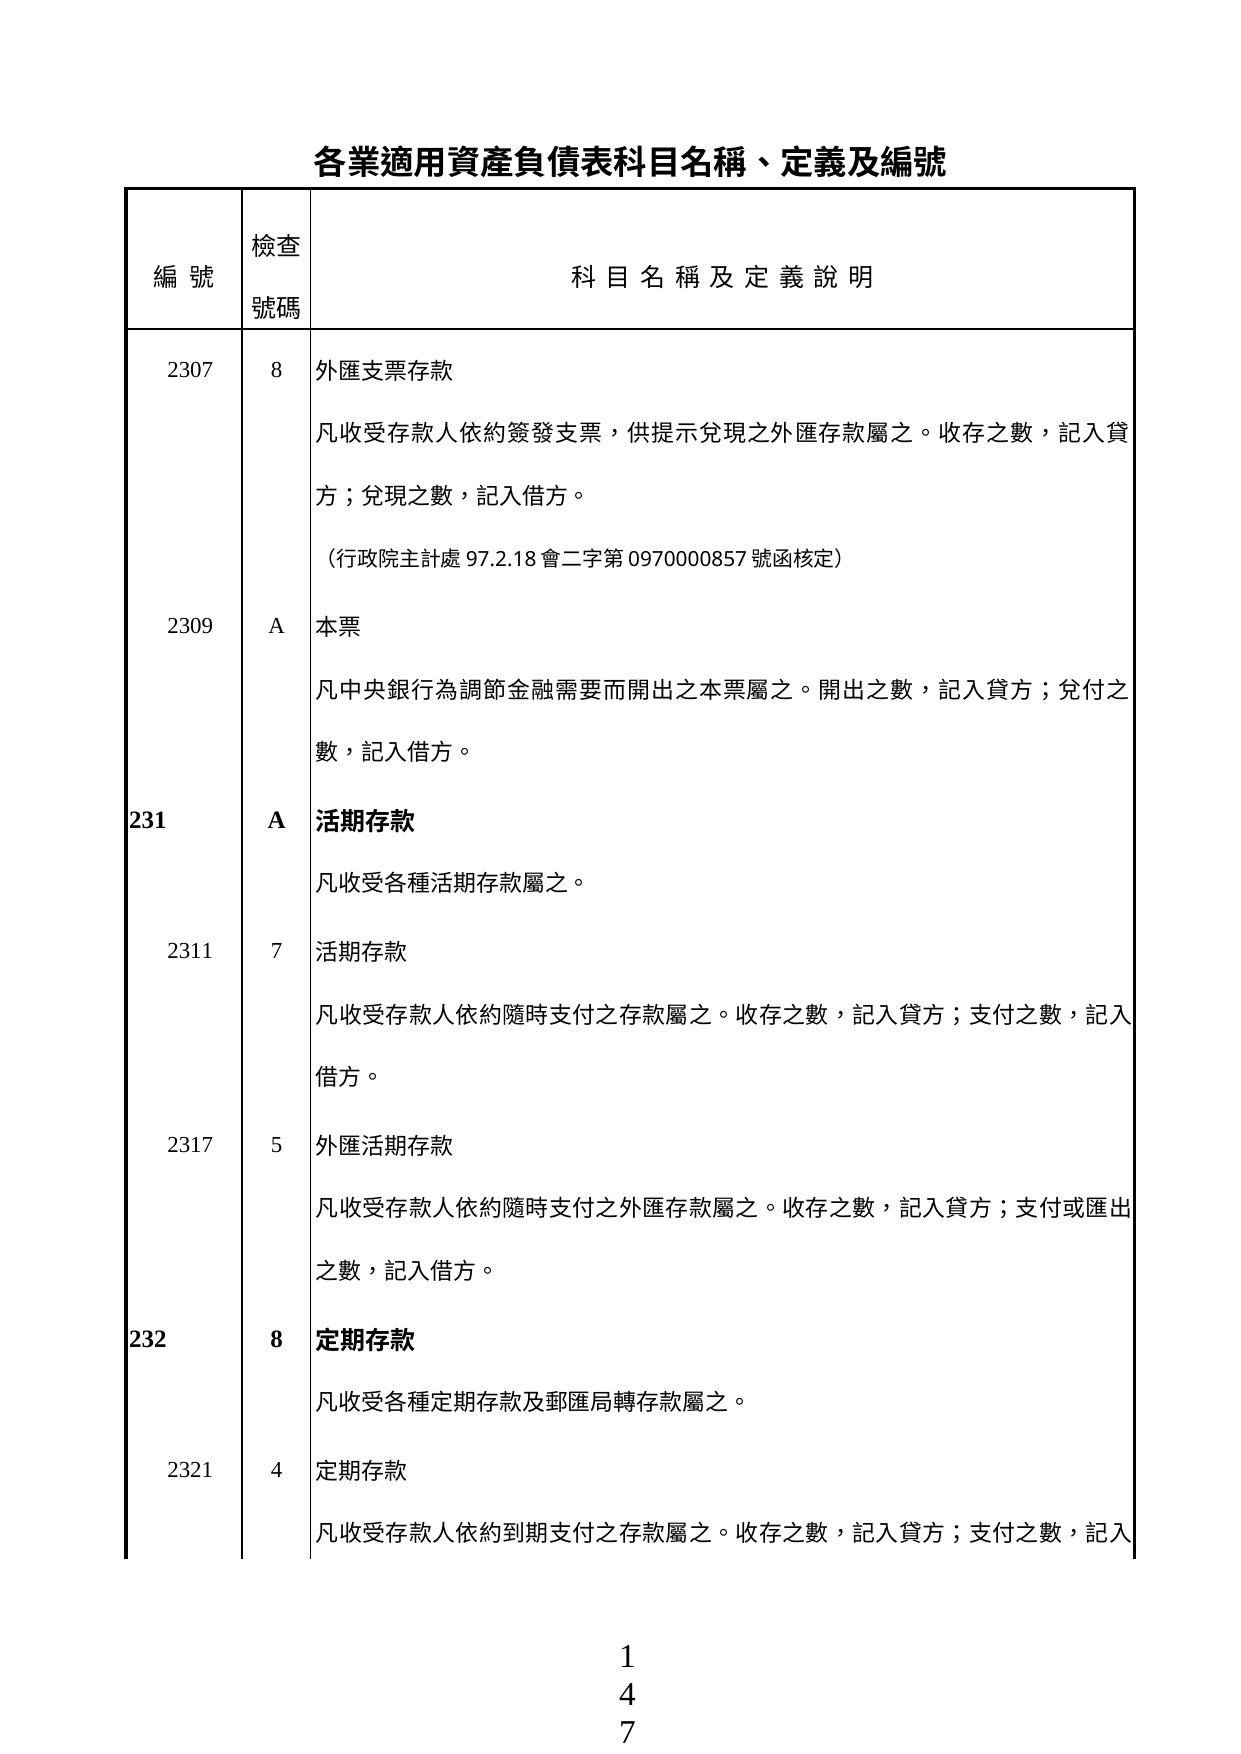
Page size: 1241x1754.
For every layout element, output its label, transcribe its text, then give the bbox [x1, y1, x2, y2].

table_cell 科 目 名 稱 及 定 義 說 明 [311, 190, 1133, 328]
table_cell 231 [128, 778, 241, 909]
table_cell 8 [243, 1297, 310, 1428]
table_cell 232 [128, 1297, 241, 1428]
table_cell A [243, 778, 310, 909]
table_cell 7 [243, 909, 310, 1103]
table_header 各業適用資產負債表科目名稱、定義及編號 [126, 112, 1134, 187]
table_cell 2311 [128, 909, 241, 1103]
table_header [106, 112, 126, 187]
table_cell 5 [243, 1103, 310, 1297]
table_cell 定期存款 凡收受各種定期存款及郵匯局轉存款屬之。 [311, 1297, 1133, 1428]
table_cell [106, 1428, 124, 1559]
table_cell [106, 909, 124, 1103]
table_cell [106, 1103, 124, 1297]
table_cell [106, 328, 124, 584]
table_cell 8 [243, 330, 310, 584]
table_cell 2307 [128, 330, 241, 584]
table_cell [106, 187, 124, 328]
table_cell 外匯活期存款 凡收受存款人依約隨時支付之外匯存款屬之。收存之數，記入貸方；支付或匯出之數，記入借方。 [311, 1103, 1133, 1297]
table_cell 2317 [128, 1103, 241, 1297]
table_cell 本票 凡中央銀行為調節金融需要而開出之本票屬之。開出之數，記入貸方；兌付之數，記入借方。 [311, 584, 1133, 778]
table_cell 活期存款 凡收受各種活期存款屬之。 [311, 778, 1133, 909]
table_cell 4 [243, 1428, 310, 1559]
table_cell [106, 584, 124, 778]
table_cell 編 號 [128, 190, 241, 328]
table_cell A [243, 584, 310, 778]
table_cell [106, 778, 124, 909]
table_cell 活期存款 凡收受存款人依約隨時支付之存款屬之。收存之數，記入貸方；支付之數，記入借方。 [311, 909, 1133, 1103]
table_cell 外匯支票存款 凡收受存款人依約簽發支票，供提示兌現之外匯存款屬之。收存之數，記入貸方；兌現之數，記入借方。 （行政院主計處97.2.18會二字第0970000857號函核定） [311, 330, 1133, 584]
table_cell 2321 [128, 1428, 241, 1559]
table_cell 檢查號碼 [243, 190, 310, 328]
table_cell [106, 1297, 124, 1428]
table_cell 2309 [128, 584, 241, 778]
table_cell 定期存款 凡收受存款人依約到期支付之存款屬之。收存之數，記入貸方；支付之數，記入 [311, 1428, 1133, 1559]
